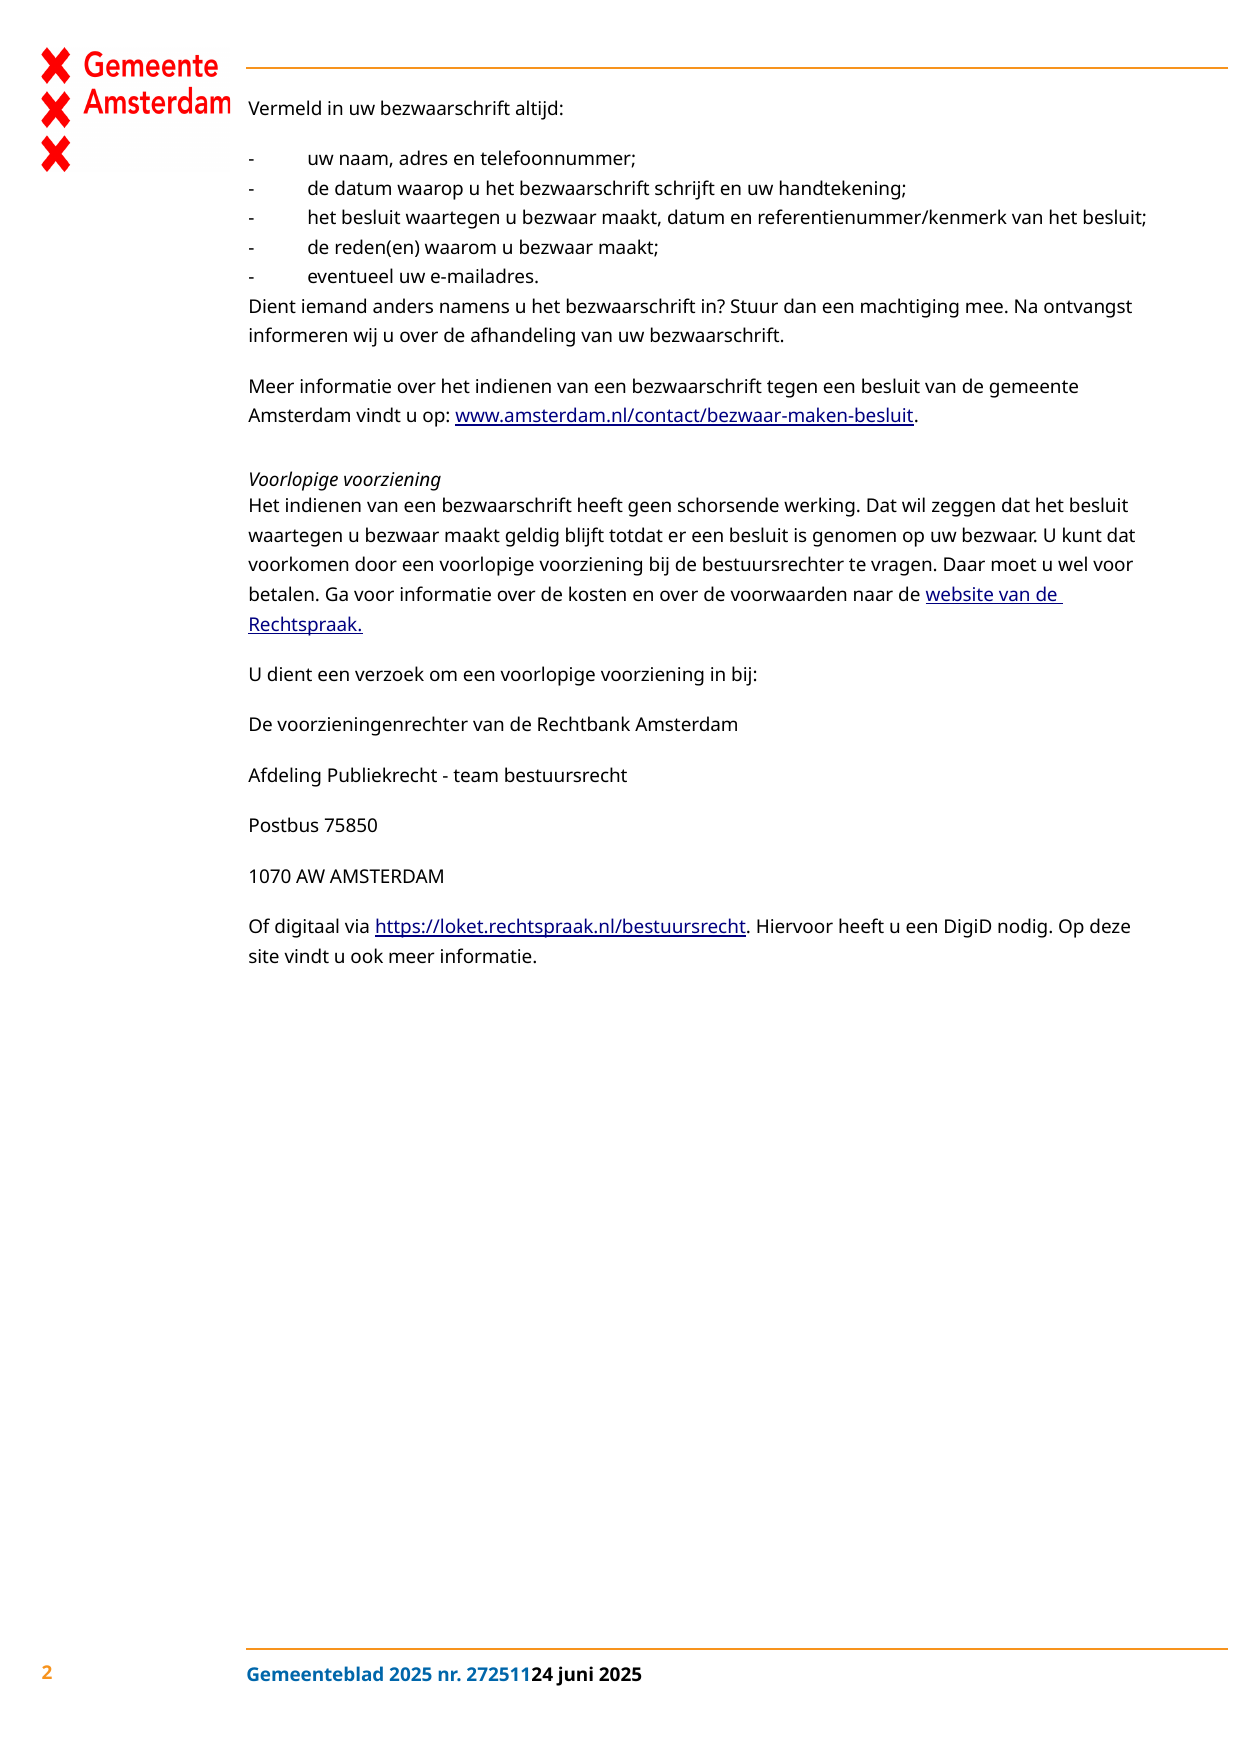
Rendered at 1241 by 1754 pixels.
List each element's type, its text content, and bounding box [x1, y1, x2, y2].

text Dient iemand anders namens u het bezwaarschrift in? Stuur dan een machtiging mee. Na ontvangst informeren wij u over de afhandeling van uw bezwaarschrift. [248, 293, 1152, 348]
text Afdeling Publiekrecht - team bestuursrecht [248, 762, 1152, 788]
text Postbus 75850 [248, 812, 1152, 838]
list de reden(en) waarom u bezwaar maakt; [248, 234, 1152, 260]
list uw naam, adres en telefoonnummer; [248, 145, 1152, 171]
text Voorlopige voorziening [248, 467, 1152, 492]
text U dient een verzoek om een voorlopige voorziening in bij: [248, 661, 1152, 687]
list de datum waarop u het bezwaarschrift schrijft en uw handtekening; [248, 175, 1152, 201]
list het besluit waartegen u bezwaar maakt, datum en referentienummer/kenmerk van het besluit; [248, 204, 1152, 230]
list eventueel uw e-mailadres. [248, 263, 1152, 289]
text Het indienen van een bezwaarschrift heeft geen schorsende werking. Dat wil zeggen dat het besluit waartegen u bezwaar maakt geldig blijft totdat er een besluit is genomen op uw bezwaar. U kunt dat voorkomen door een voorlopige voorziening bij de bestuursrechter te vragen. Daar moet u wel voor betalen. Ga voor informatie over de kosten en over de voorwaarden naar de website van de Rechtspraak. [248, 492, 1152, 636]
picture [41, 47, 231, 172]
text De voorzieningenrechter van de Rechtbank Amsterdam [248, 712, 1152, 737]
text Of digitaal via https://loket.rechtspraak.nl/bestuursrecht. Hiervoor heeft u een DigiD nodig. Op deze site vindt u ook meer informatie. [248, 913, 1152, 968]
text Meer informatie over het indienen van een bezwaarschrift tegen een besluit van de gemeente Amsterdam vindt u op: www.amsterdam.nl/contact/bezwaar-maken-besluit. [248, 373, 1152, 428]
text Vermeld in uw bezwaarschrift altijd: [248, 95, 1152, 121]
text 1070 AW AMSTERDAM [248, 863, 1152, 888]
